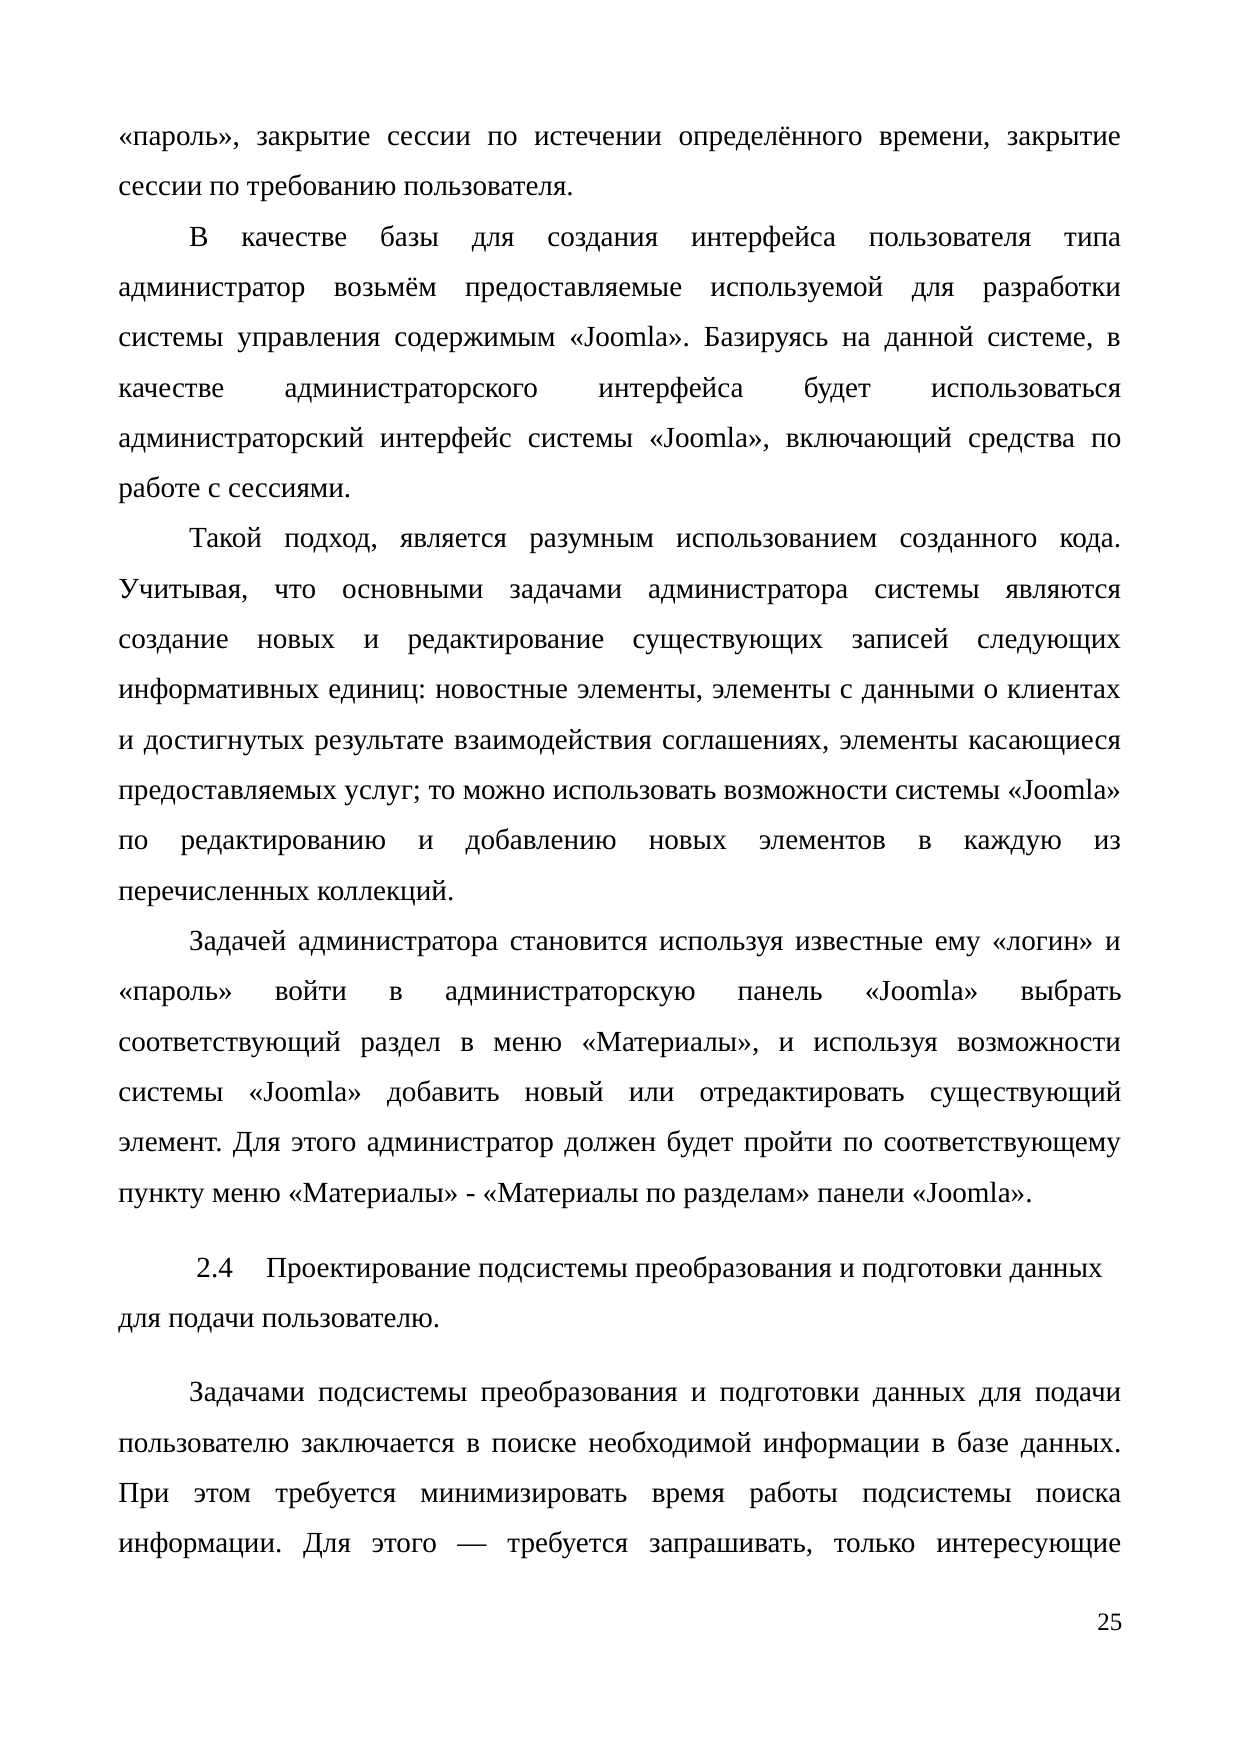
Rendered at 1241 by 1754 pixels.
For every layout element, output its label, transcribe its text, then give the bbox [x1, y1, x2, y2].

text Задачами подсистемы преобразования и подготовки данных для подачи пользователю заключается в поиске необходимой информации в базе данных. При этом требуется минимизировать время работы подсистемы поиска информации. Для этого — требуется запрашивать, только интересующие [118, 1374, 1122, 1559]
text Задачей администратора становится используя известные ему «логин» и «пароль» войти в администраторскую панель «Joomla» выбрать соответствующий раздел в меню «Материалы», и используя возможности системы «Joomla» добавить новый или отредактировать существующий элемент. Для этого администратор должен будет пройти по соответствующему пункту меню «Материалы» - «Материалы по разделам» панели «Joomla». [118, 923, 1122, 1208]
text Такой подход, является разумным использованием созданного кода. Учитывая, что основными задачами администратора системы являются создание новых и редактирование существующих записей следующих информативных единиц: новостные элементы, элементы с данными о клиентах и достигнутых результате взаимодействия соглашениях, элементы касающиеся предоставляемых услуг; то можно использовать возможности системы «Joomla» по редактированию и добавлению новых элементов в каждую из перечисленных коллекций. [118, 521, 1122, 906]
text В качестве базы для создания интерфейса пользователя типа администратор возьмём предоставляемые используемой для разработки системы управления содержимым «Joomla». Базируясь на данной системе, в качестве администраторского интерфейса будет использоваться администраторский интерфейс системы «Joomla», включающий средства по работе с сессиями. [118, 219, 1122, 504]
subtitle Проектирование подсистемы преобразования и подготовки данных для подачи пользователю. [118, 1250, 1122, 1334]
text - «пароль», закрытие сессии по истечении определённого времени, закрытие сессии по требованию пользователя. [118, 118, 1122, 202]
